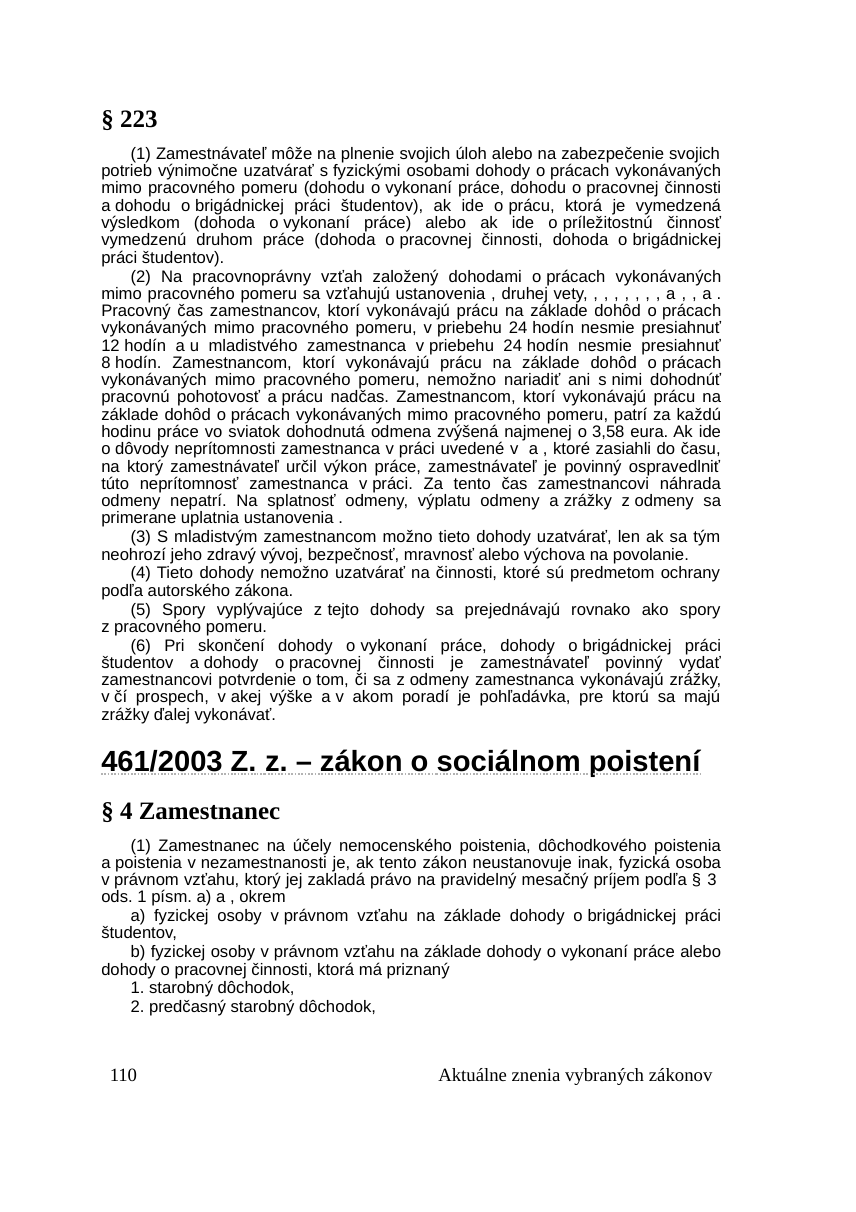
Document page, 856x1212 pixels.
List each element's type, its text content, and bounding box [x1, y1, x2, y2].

text b) fyzickej osoby v právnom vzťahu na základe dohody o vykonaní práce alebo dohody o pracovnej činnosti, ktorá má priznaný [101, 944, 721, 978]
subtitle 461/2003 Z. z. – zákon o sociálnom poistení [101, 744, 721, 778]
text (1) Zamestnávateľ môže na plnenie svojich úloh alebo na zabezpečenie svojich potrieb výnimočne uzatvárať s fyzickými osobami dohody o prácach vykonávaných mimo pracovného pomeru (dohodu o vykonaní práce, dohodu o pracovnej činnosti a dohodu o brigádnickej práci študentov), ak ide o prácu, ktorá je vymedzená výsledkom (dohoda o vykonaní práce) alebo ak ide o príležitostnú činnosť vymedzenú druhom práce (dohoda o pracovnej činnosti, dohoda o brigádnickej práci študentov). [101, 146, 721, 267]
text (4) Tieto dohody nemožno uzatvárať na činnosti, ktoré sú predmetom ochrany podľa autorského zákona. [101, 565, 721, 599]
text (1) Zamestnanec na účely nemocenského poistenia, dôchodkového poistenia a poistenia v nezamestnanosti je, ak tento zákon neustanovuje inak, fyzická osoba v právnom vzťahu, ktorý jej zakladá právo na pravidelný mesačný príjem podľa § 3 ods. 1 písm. a) a , okrem [101, 837, 721, 906]
text 1. starobný dôchodok, [101, 980, 721, 997]
text (6) Pri skončení dohody o vykonaní práce, dohody o brigádnickej práci študentov a dohody o pracovnej činnosti je zamestnávateľ povinný vydať zamestnancovi potvrdenie o tom, či sa z odmeny zamestnanca vykonávajú zrážky, v čí prospech, v akej výške a v akom poradí je pohľadávka, pre ktorú sa majú zrážky ďalej vykonávať. [101, 637, 721, 723]
text a) fyzickej osoby v právnom vzťahu na základe dohody o brigádnickej práci študentov, [101, 908, 721, 942]
text (2) Na pracovnoprávny vzťah založený dohodami o prácach vykonávaných mimo pracovného pomeru sa vzťahujú ustanovenia , druhej vety, , , , , , , , a , , a . Pracovný čas zamestnancov, ktorí vykonávajú prácu na základe dohôd o prácach vykonávaných mimo pracovného pomeru, v priebehu 24 hodín nesmie presiahnuť 12 hodín a u mladistvého zamestnanca v priebehu 24 hodín nesmie presiahnuť 8 hodín. Zamestnancom, ktorí vykonávajú prácu na základe dohôd o prácach vykonávaných mimo pracovného pomeru, nemožno nariadiť ani s nimi dohodnúť pracovnú pohotovosť a prácu nadčas. Zamestnancom, ktorí vykonávajú prácu na základe dohôd o prácach vykonávaných mimo pracovného pomeru, patrí za každú hodinu práce vo sviatok dohodnutá odmena zvýšená najmenej o 3,58 eura. Ak ide o dôvody neprítomnosti zamestnanca v práci uvedené v a , ktoré zasiahli do času, na ktorý zamestnávateľ určil výkon práce, zamestnávateľ je povinný ospravedlniť túto neprítomnosť zamestnanca v práci. Za tento čas zamestnancovi náhrada odmeny nepatrí. Na splatnosť odmeny, výplatu odmeny a zrážky z odmeny sa primerane uplatnia ustanovenia . [101, 268, 721, 527]
subtitle § 4 Zamestnanec [101, 796, 721, 825]
text (5) Spory vyplývajúce z tejto dohody sa prejednávajú rovnako ako spory z pracovného pomeru. [101, 601, 721, 636]
subtitle § 223 [101, 104, 721, 133]
text 2. predčasný starobný dôchodok, [101, 999, 721, 1016]
text (3) S mladistvým zamestnancom možno tieto dohody uzatvárať, len ak sa tým neohrozí jeho zdravý vývoj, bezpečnosť, mravnosť alebo výchova na povolanie. [101, 529, 721, 563]
